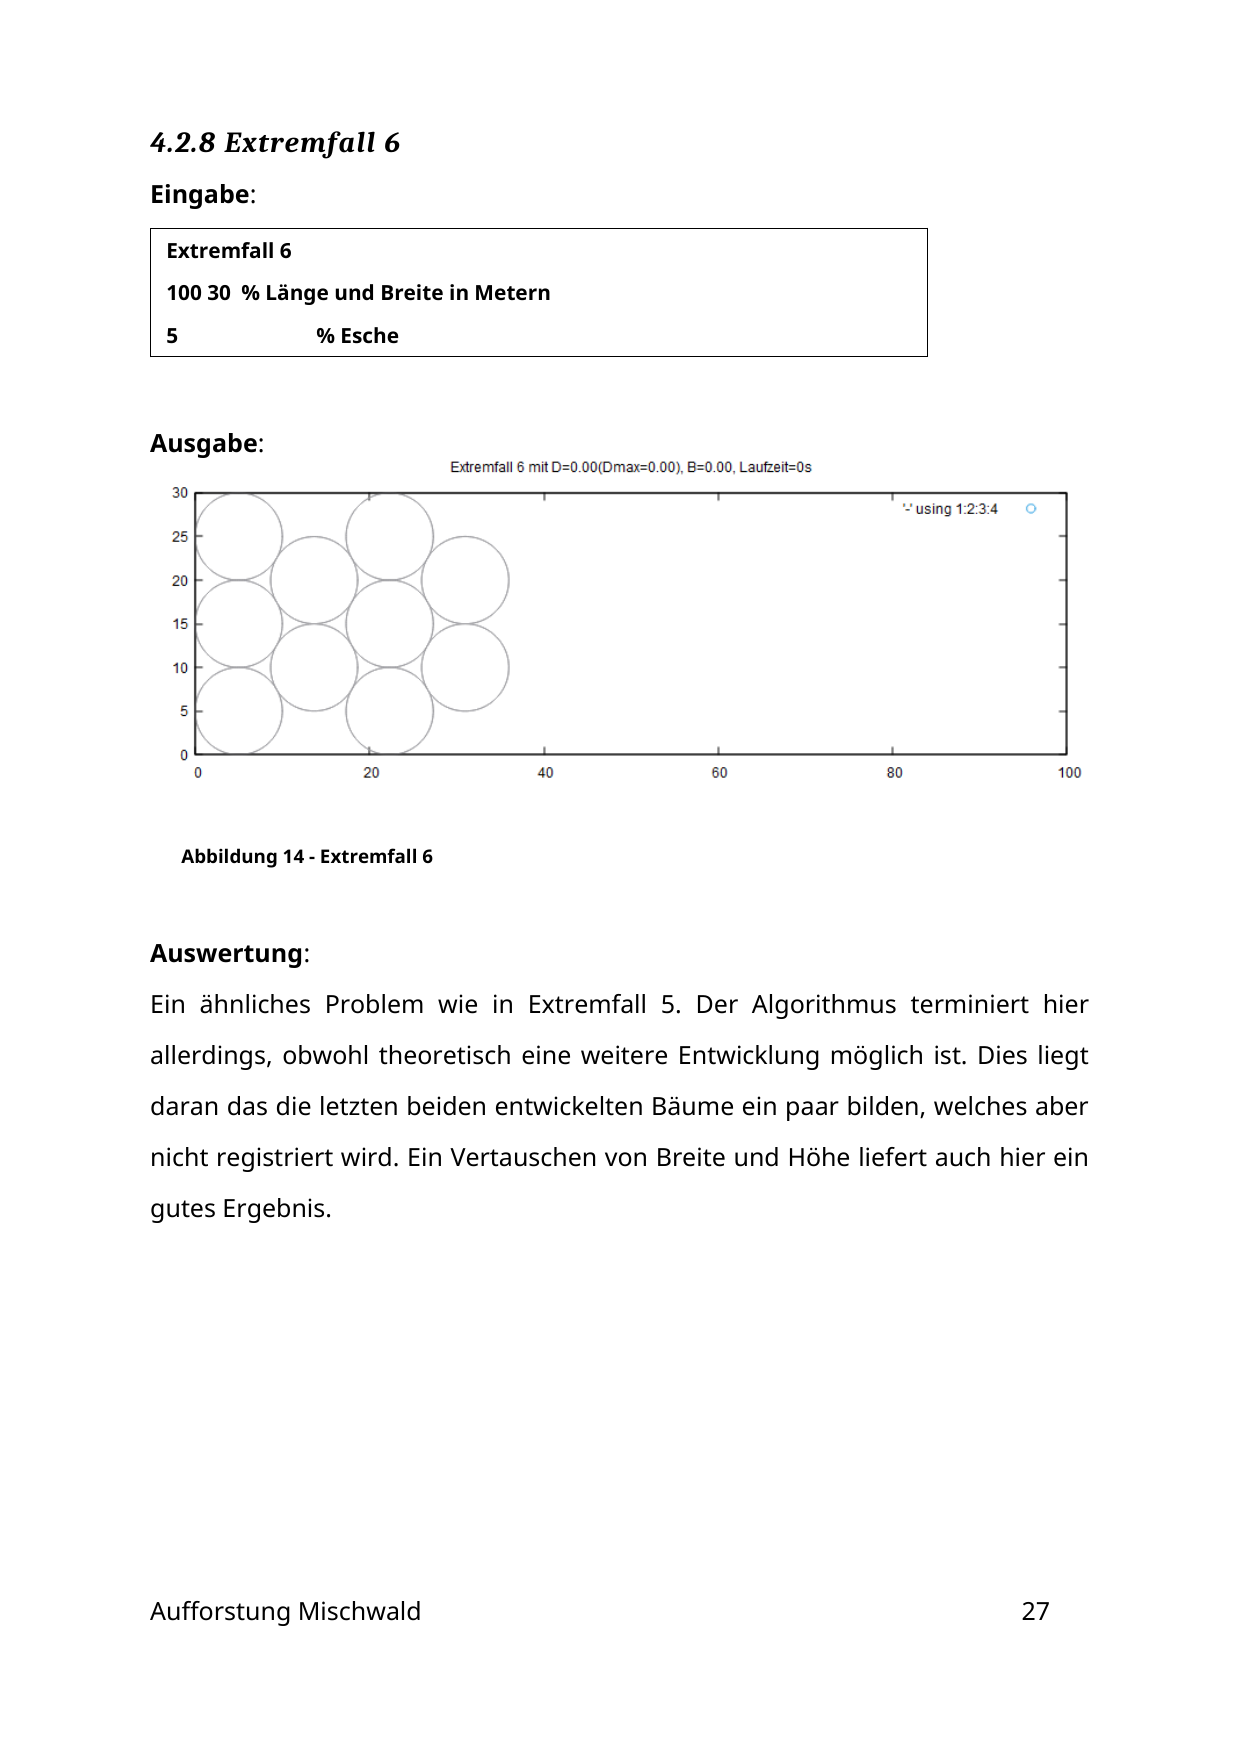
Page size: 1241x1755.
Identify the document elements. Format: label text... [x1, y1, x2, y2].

text 100 30 % Länge und Breite in Metern [166, 278, 912, 307]
text Abbildung 14 - Extremfall 6 [181, 844, 1122, 869]
text Ein ähnliches Problem wie in Extremfall 5. Der Algorithmus terminiert hier allerdings, obwohl theoretisch eine weitere Entwicklung möglich ist. Dies liegt daran das die letzten beiden entwickelten Bäume ein paar bilden, welches aber nicht registriert wird. Ein Vertauschen von Breite und Höhe liefert auch hier ein gutes Ergebnis. [150, 987, 1090, 1225]
text 4.2.8 Extremfall 6 [150, 126, 1090, 159]
text 5 % Esche [166, 321, 912, 349]
text Extremfall 6 [166, 236, 912, 264]
text Auswertung: [150, 936, 1090, 970]
text Eingabe: [150, 176, 1090, 210]
